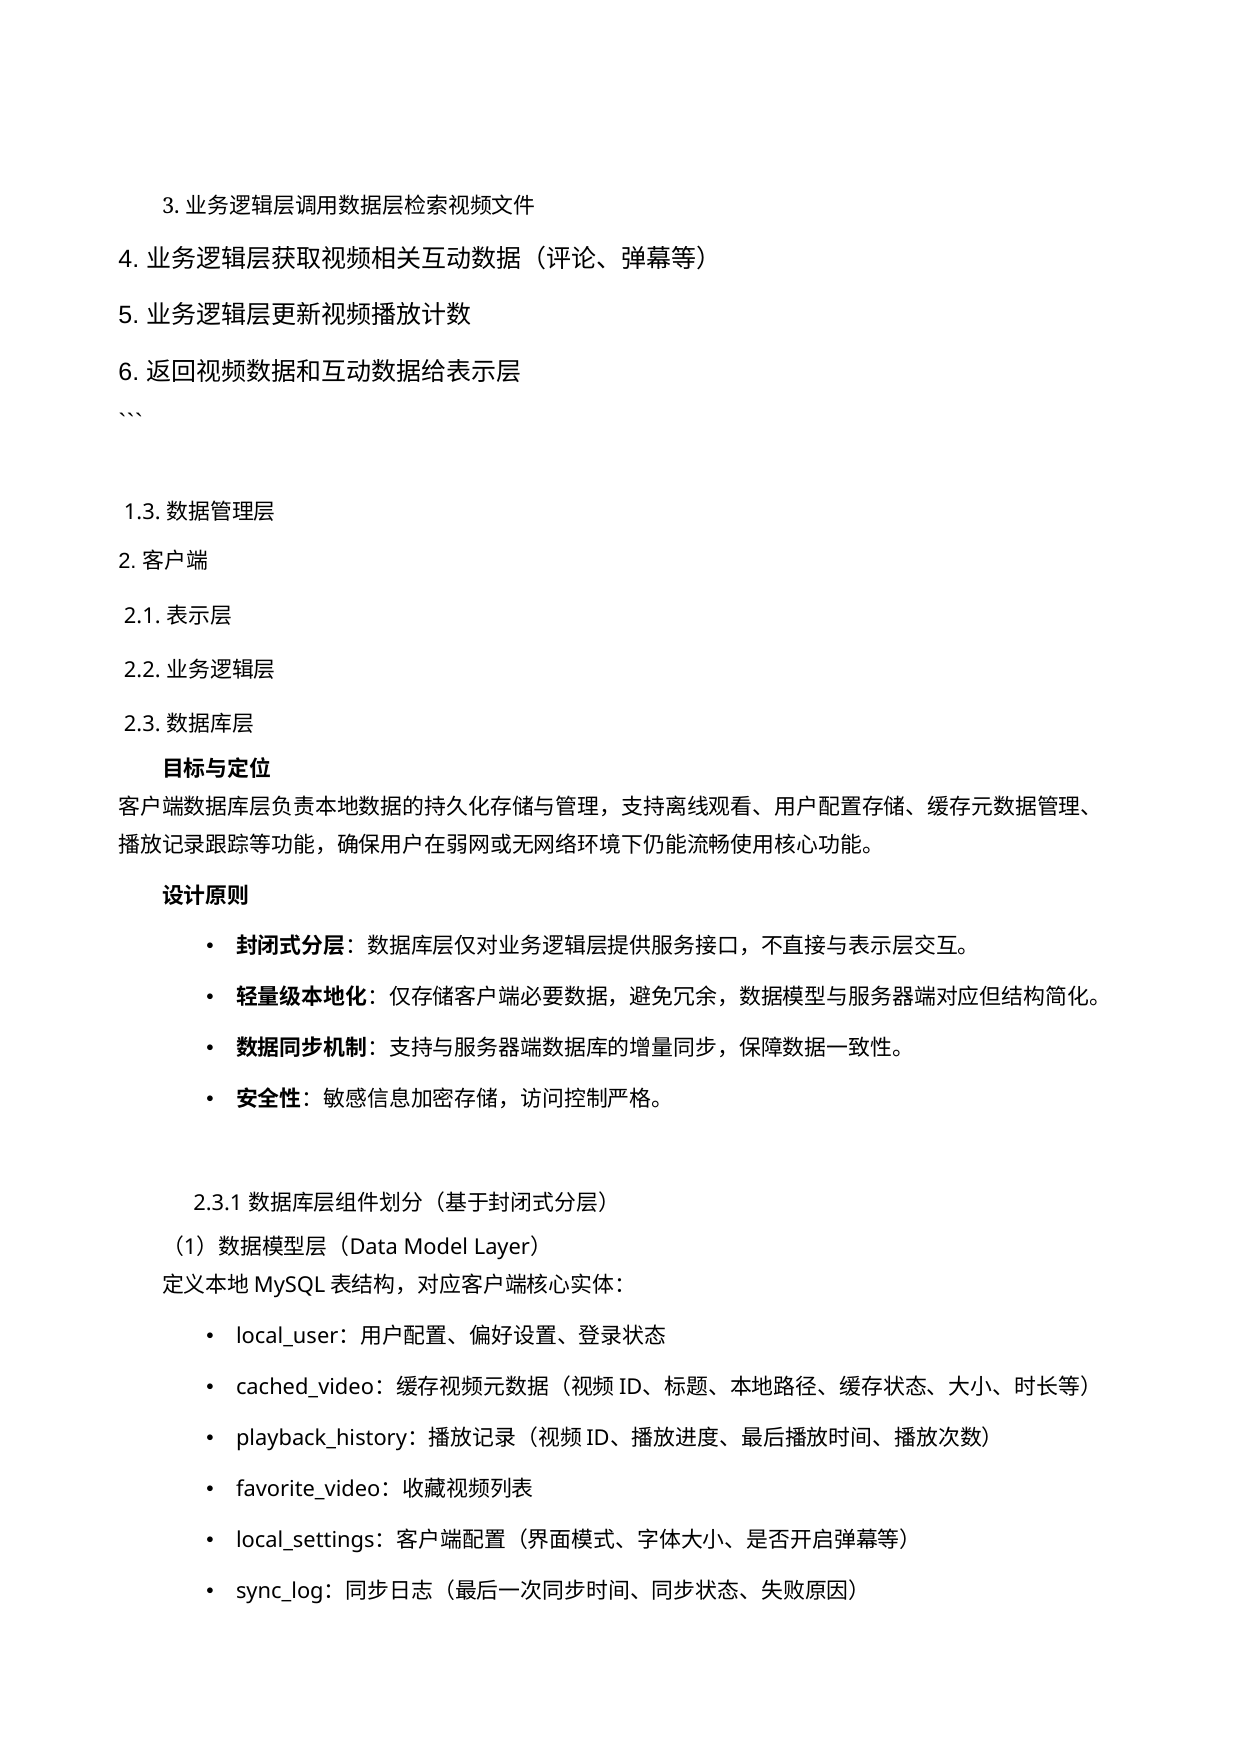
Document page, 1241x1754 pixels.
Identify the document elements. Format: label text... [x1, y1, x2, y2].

list cached_video：缓存视频元数据（视频ID、标题、本地路径、缓存状态、大小、时长等） [162, 1369, 1122, 1401]
subtitle 业务逻辑层 [118, 652, 1122, 684]
subtitle 3. 业务逻辑层调用数据层检索视频文件 [162, 188, 1122, 219]
text 目标与定位 客户端数据库层负责本地数据的持久化存储与管理，支持离线观看、用户配置存储、缓存元数据管理、播放记录跟踪等功能，确保用户在弱网或无网络环境下仍能流畅使用核心功能。 [118, 751, 1122, 858]
list sync_log：同步日志（最后一次同步时间、同步状态、失败原因） [162, 1573, 1122, 1605]
list local_user：用户配置、偏好设置、登录状态 [162, 1318, 1122, 1350]
subtitle 客户端 [118, 543, 1122, 575]
list 数据同步机制：支持与服务器端数据库的增量同步，保障数据一致性。 [162, 1030, 1122, 1062]
text 设计原则 [118, 878, 1122, 909]
subtitle 数据库层 [118, 706, 1122, 738]
text 6. 返回视频数据和互动数据给表示层 [118, 351, 1122, 388]
list 安全性：敏感信息加密存储，访问控制严格。 [162, 1081, 1122, 1113]
list favorite_video：收藏视频列表 [162, 1471, 1122, 1503]
text 4. 业务逻辑层获取视频相关互动数据（评论、弹幕等） [118, 239, 1122, 275]
list playback_history：播放记录（视频ID、播放进度、最后播放时间、播放次数） [162, 1420, 1122, 1452]
list 封闭式分层：数据库层仅对业务逻辑层提供服务接口，不直接与表示层交互。 [162, 928, 1122, 960]
text （1）数据模型层（Data Model Layer） 定义本地MySQL表结构，对应客户端核心实体： [118, 1229, 1122, 1299]
subtitle 2.3.1 数据库层组件划分（基于封闭式分层） [118, 1185, 1122, 1216]
list 轻量级本地化：仅存储客户端必要数据，避免冗余，数据模型与服务器端对应但结构简化。 [162, 979, 1122, 1011]
text 5. 业务逻辑层更新视频播放计数 [118, 295, 1122, 331]
subtitle 表示层 [118, 598, 1122, 629]
text ``` [118, 408, 1122, 436]
subtitle 数据管理层 [118, 494, 1122, 525]
list local_settings：客户端配置（界面模式、字体大小、是否开启弹幕等） [162, 1522, 1122, 1554]
